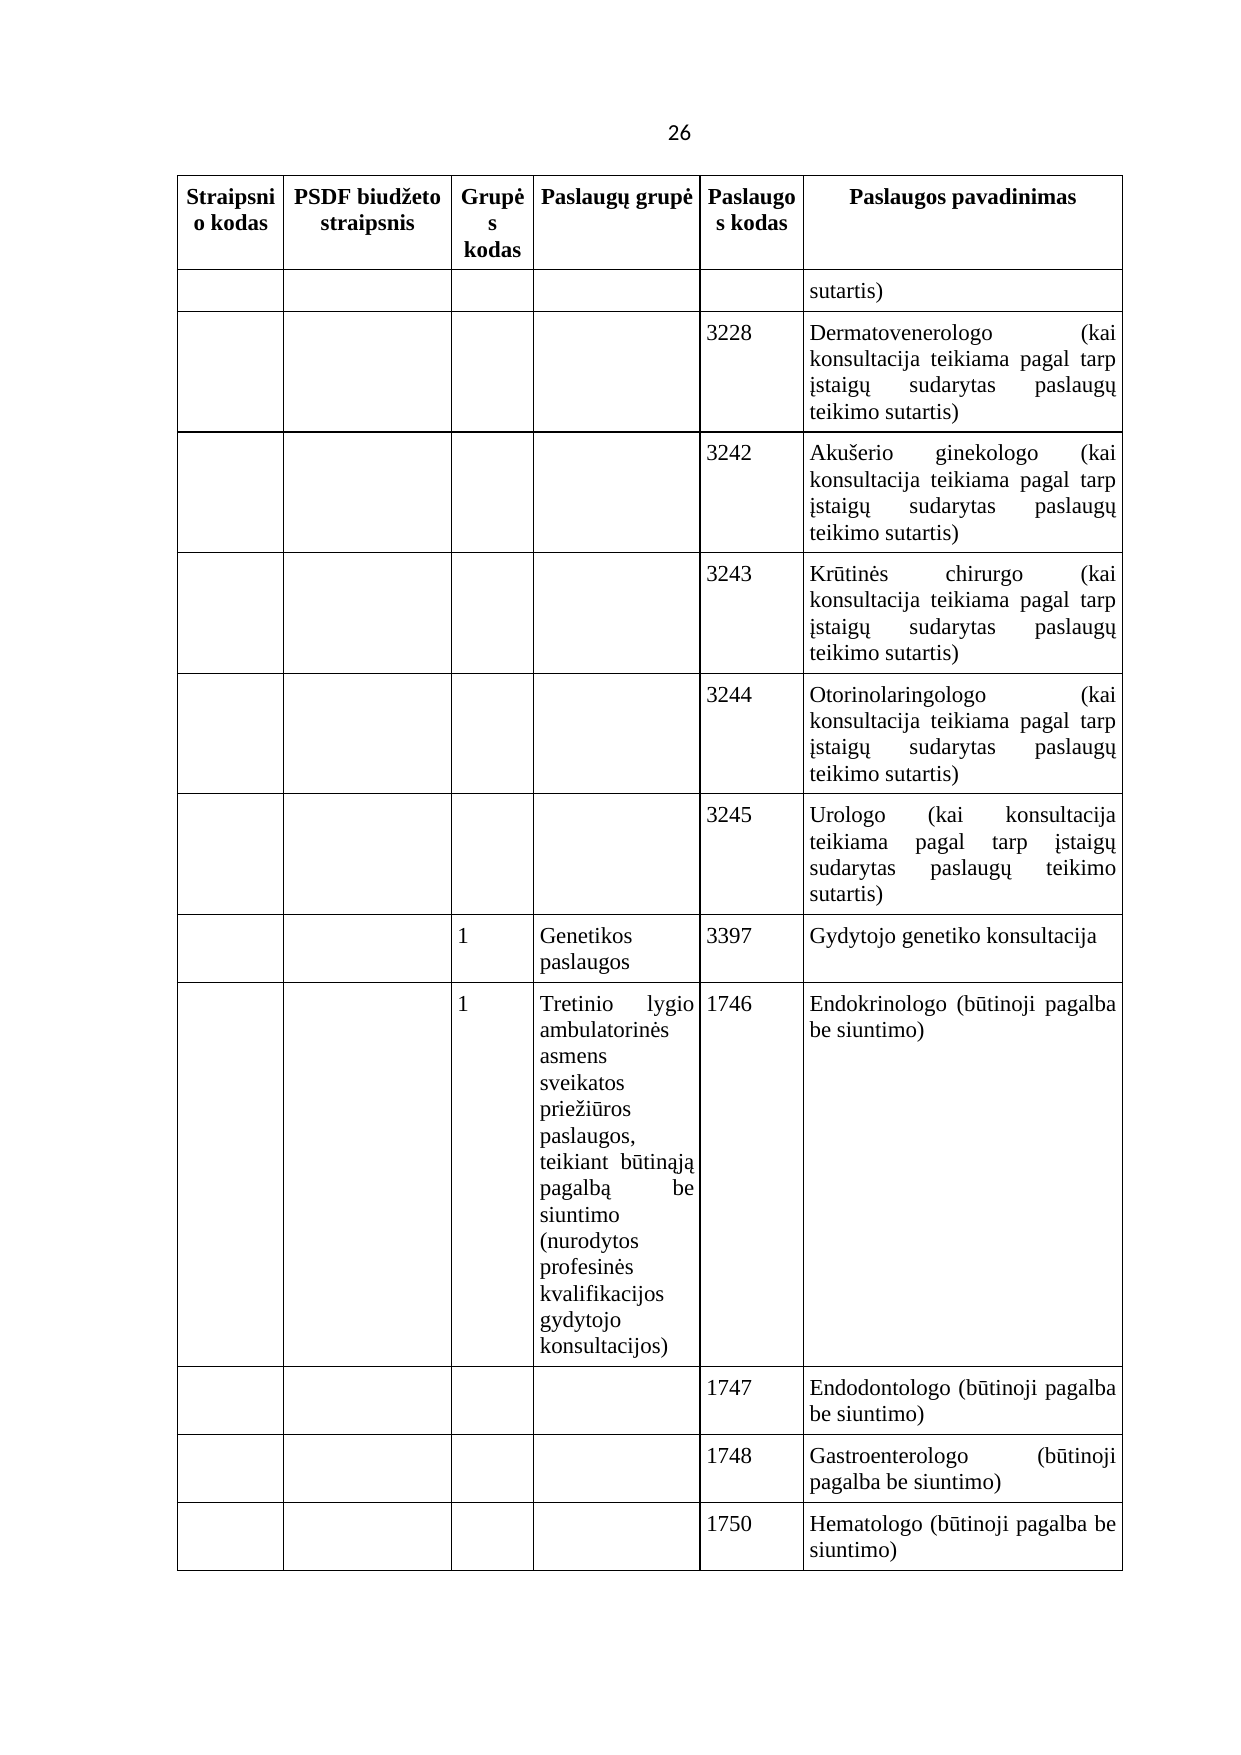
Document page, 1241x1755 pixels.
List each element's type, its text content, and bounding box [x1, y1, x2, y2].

table_cell [534, 1435, 699, 1502]
table_cell Urologo (kai konsultacija teikiama pagal tarp įstaigų sudarytas paslaugų teikimo sutartis) [804, 794, 1122, 914]
table_cell [178, 1435, 283, 1502]
table_header PSDF biudžeto straipsnis [284, 176, 451, 269]
table_cell [178, 553, 283, 673]
table_cell [534, 270, 699, 311]
table_cell [178, 433, 283, 552]
table_cell [534, 433, 699, 552]
table_cell 3228 [701, 312, 803, 431]
table_cell Endodontologo (būtinoji pagalba be siuntimo) [804, 1367, 1122, 1434]
table_cell [452, 312, 533, 431]
table_cell [178, 1367, 283, 1434]
table_cell 1 [452, 983, 533, 1366]
table_cell [178, 915, 283, 982]
table_cell [534, 1367, 699, 1434]
table_cell 3244 [701, 674, 803, 793]
table_cell [178, 1503, 283, 1570]
table_cell [534, 312, 699, 431]
table_cell Dermatovenerologo (kai konsultacija teikiama pagal tarp įstaigų sudarytas paslaugų teikimo sutartis) [804, 312, 1122, 431]
table_cell [178, 674, 283, 793]
table_cell [452, 674, 533, 793]
table_cell [284, 1367, 451, 1434]
table_cell [284, 794, 451, 914]
table_cell 1 [452, 915, 533, 982]
table_cell [284, 915, 451, 982]
table_cell [452, 1367, 533, 1434]
table_cell [178, 983, 283, 1366]
table_cell Gydytojo genetiko konsultacija [804, 915, 1122, 982]
table_cell [284, 674, 451, 793]
table_cell Krūtinės chirurgo (kai konsultacija teikiama pagal tarp įstaigų sudarytas paslaugų teikimo sutartis) [804, 553, 1122, 673]
table_cell [534, 1503, 699, 1570]
table_cell [534, 794, 699, 914]
table_header Straipsnio kodas [178, 176, 283, 269]
table_cell 3397 [701, 915, 803, 982]
table_header Paslaugų grupė [534, 176, 699, 269]
table_cell 3242 [701, 433, 803, 552]
table_cell [178, 270, 283, 311]
table_cell 3243 [701, 553, 803, 673]
table_cell 1748 [701, 1435, 803, 1502]
table_cell [284, 983, 451, 1366]
table_cell [452, 433, 533, 552]
table_cell [284, 1435, 451, 1502]
table_header Paslaugos kodas [701, 176, 803, 269]
table_cell 1746 [701, 983, 803, 1366]
table_cell Genetikos paslaugos [534, 915, 699, 982]
table_cell [534, 553, 699, 673]
table_cell Tretinio lygio ambulatorinės asmens sveikatos priežiūros paslaugos, teikiant būtinąją pagalbą be siuntimo (nurodytos profesinės kvalifikacijos gydytojo konsultacijos) [534, 983, 699, 1366]
table_cell [284, 312, 451, 431]
table_cell Gastroenterologo (būtinoji pagalba be siuntimo) [804, 1435, 1122, 1502]
table_cell sutartis) [804, 270, 1122, 311]
table_cell [178, 794, 283, 914]
table_cell 1747 [701, 1367, 803, 1434]
table_cell 1750 [701, 1503, 803, 1570]
table_cell Akušerio ginekologo (kai konsultacija teikiama pagal tarp įstaigų sudarytas paslaugų teikimo sutartis) [804, 433, 1122, 552]
table_cell Hematologo (būtinoji pagalba be siuntimo) [804, 1503, 1122, 1570]
table_cell [284, 270, 451, 311]
table_header Grupės kodas [452, 176, 533, 269]
table_cell [452, 1435, 533, 1502]
table_cell Otorinolaringologo (kai konsultacija teikiama pagal tarp įstaigų sudarytas paslaugų teikimo sutartis) [804, 674, 1122, 793]
table_cell [284, 553, 451, 673]
table_cell [701, 270, 803, 311]
table_cell [178, 312, 283, 431]
table_header Paslaugos pavadinimas [804, 176, 1122, 269]
table_cell [452, 270, 533, 311]
table_cell [284, 433, 451, 552]
table_cell [284, 1503, 451, 1570]
table_cell [452, 1503, 533, 1570]
table_cell [452, 553, 533, 673]
table_cell [452, 794, 533, 914]
table_cell 3245 [701, 794, 803, 914]
table_cell [534, 674, 699, 793]
table_cell Endokrinologo (būtinoji pagalba be siuntimo) [804, 983, 1122, 1366]
